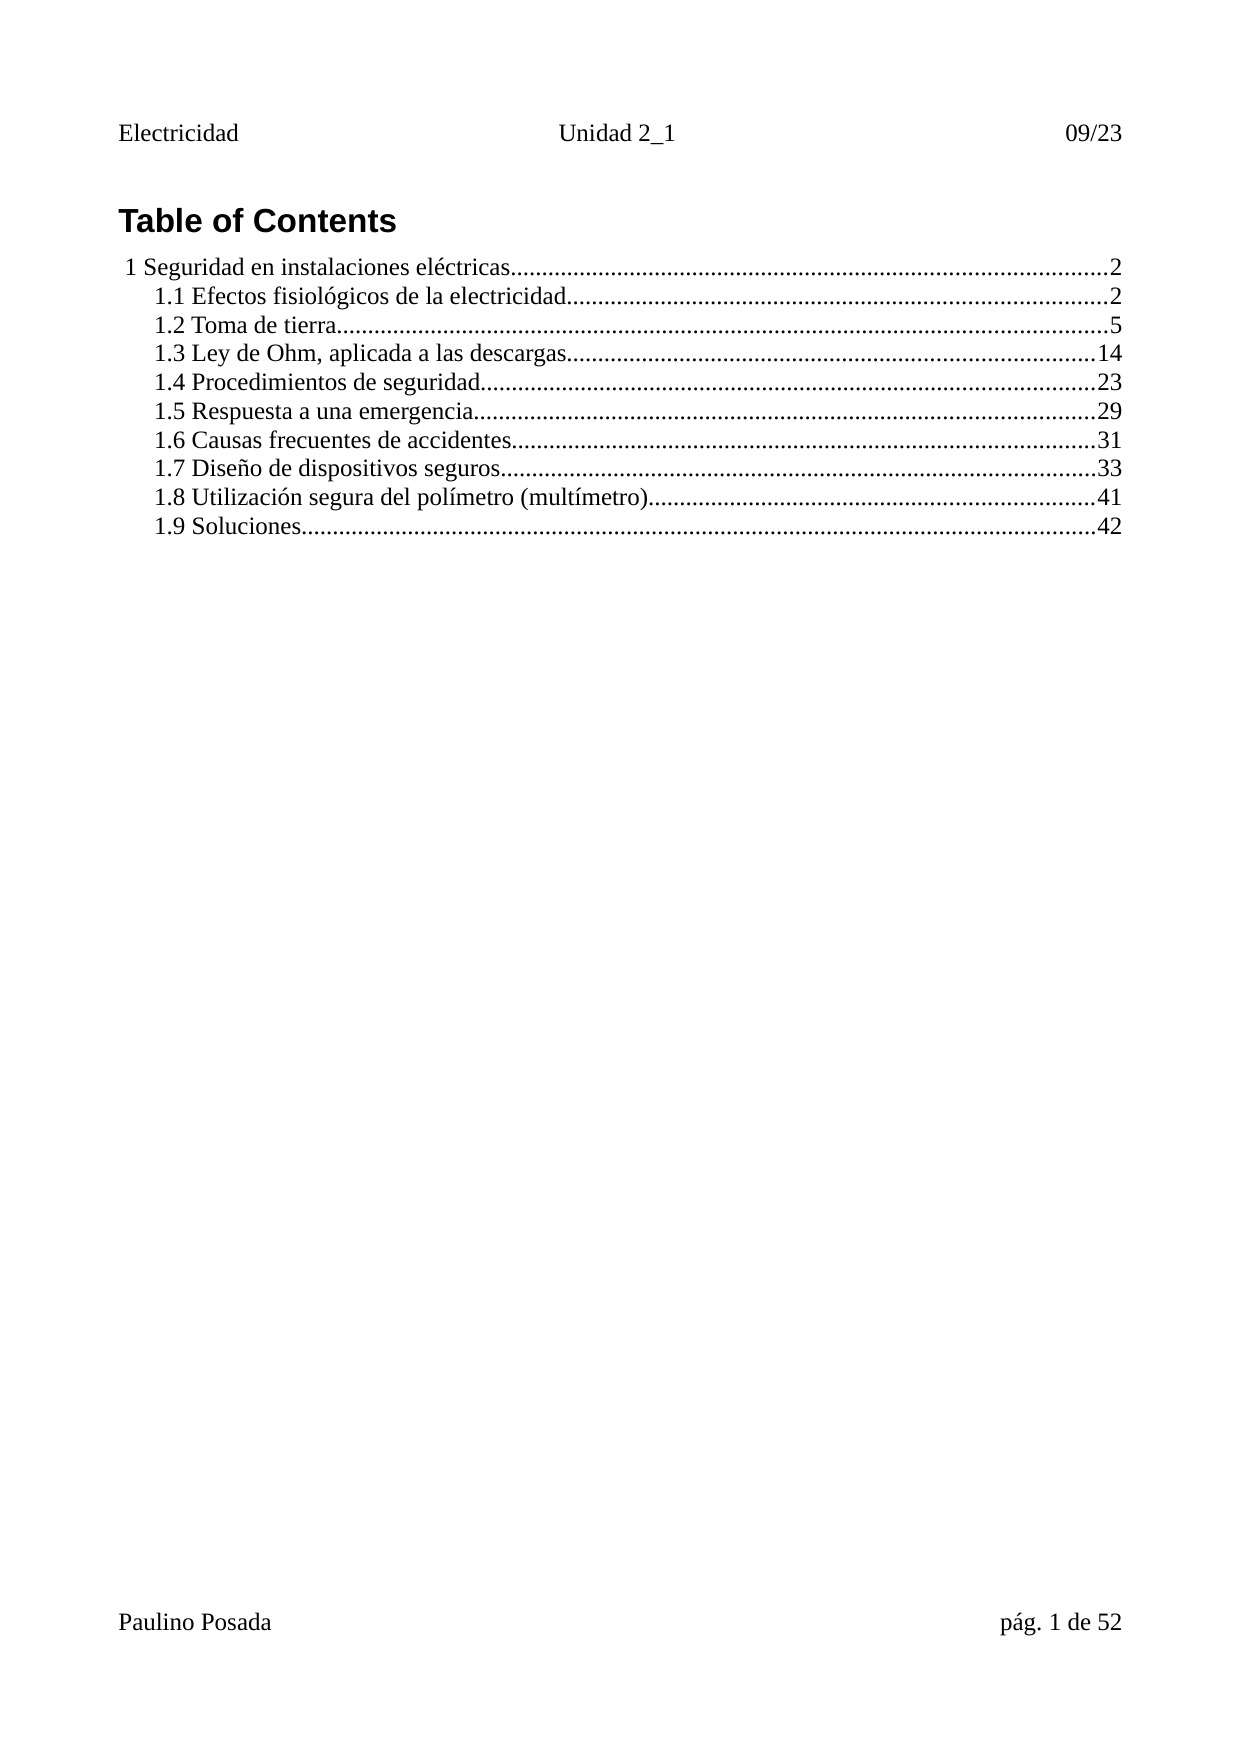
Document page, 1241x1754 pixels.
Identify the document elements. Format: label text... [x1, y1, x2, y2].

subtitle Table of Contents [118, 201, 1122, 240]
text 1.3 Ley de Ohm, aplicada a las descargas 14 [148, 338, 1122, 367]
text 1.1 Efectos fisiológicos de la electricidad 2 [148, 281, 1122, 310]
text 1 Seguridad en instalaciones eléctricas 2 [118, 252, 1122, 281]
text 1.6 Causas frecuentes de accidentes 31 [148, 425, 1122, 453]
text 1.8 Utilización segura del polímetro (multímetro) 41 [148, 482, 1122, 511]
text 1.2 Toma de tierra 5 [148, 310, 1122, 338]
text 1.4 Procedimientos de seguridad 23 [148, 367, 1122, 396]
text 1.5 Respuesta a una emergencia 29 [148, 396, 1122, 425]
text 1.9 Soluciones 42 [148, 511, 1122, 540]
text 1.7 Diseño de dispositivos seguros 33 [148, 453, 1122, 482]
